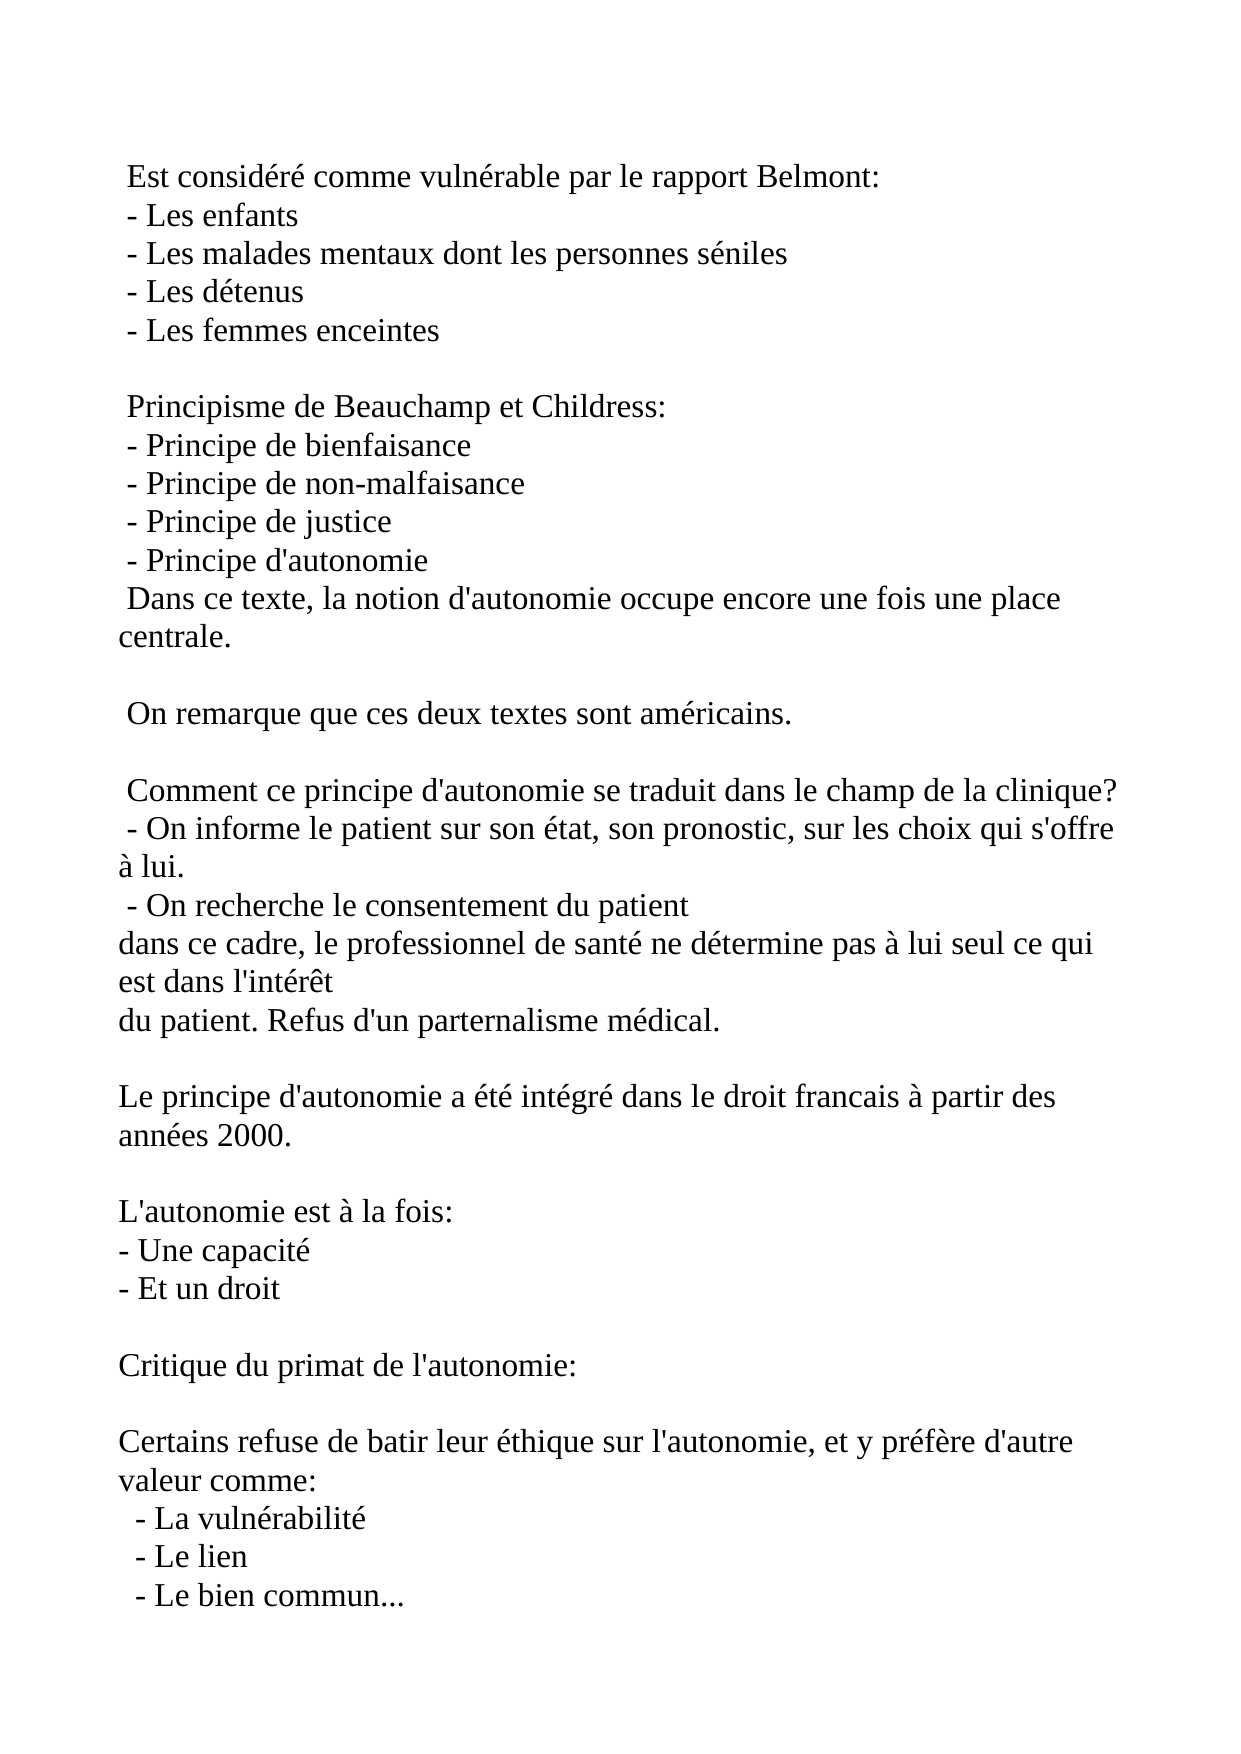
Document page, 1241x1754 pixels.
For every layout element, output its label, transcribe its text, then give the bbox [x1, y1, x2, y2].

text Est considéré comme vulnérable par le rapport Belmont: [118, 156, 1122, 195]
text L'autonomie est à la fois: [118, 1191, 1122, 1230]
text Critique du primat de l'autonomie: [118, 1345, 1122, 1383]
text - Les femmes enceintes [118, 310, 1122, 348]
text - Une capacité [118, 1230, 1122, 1268]
text - Principe de bienfaisance [118, 425, 1122, 463]
text - Principe de non-malfaisance [118, 463, 1122, 501]
text - Principe de justice [118, 501, 1122, 540]
text - Le lien [118, 1536, 1122, 1575]
text Comment ce principe d'autonomie se traduit dans le champ de la clinique? [118, 770, 1122, 808]
text Certains refuse de batir leur éthique sur l'autonomie, et y préfère d'autre valeur comme: [118, 1421, 1122, 1498]
text - Les détenus [118, 271, 1122, 310]
text - Les enfants [118, 195, 1122, 233]
text - Les malades mentaux dont les personnes séniles [118, 233, 1122, 271]
text Dans ce texte, la notion d'autonomie occupe encore une fois une place centrale. [118, 578, 1122, 655]
text - On recherche le consentement du patient [118, 885, 1122, 923]
text - Et un droit [118, 1268, 1122, 1306]
text dans ce cadre, le professionnel de santé ne détermine pas à lui seul ce qui est dans l'intérêt [118, 923, 1122, 1000]
text - La vulnérabilité [118, 1498, 1122, 1536]
text du patient. Refus d'un parternalisme médical. [118, 1000, 1122, 1038]
text On remarque que ces deux textes sont américains. [118, 693, 1122, 731]
text Principisme de Beauchamp et Childress: [118, 386, 1122, 425]
text - Principe d'autonomie [118, 540, 1122, 578]
text - Le bien commun... [118, 1575, 1122, 1613]
text - On informe le patient sur son état, son pronostic, sur les choix qui s'offre à lui. [118, 808, 1122, 885]
text Le principe d'autonomie a été intégré dans le droit francais à partir des années 2000. [118, 1076, 1122, 1153]
